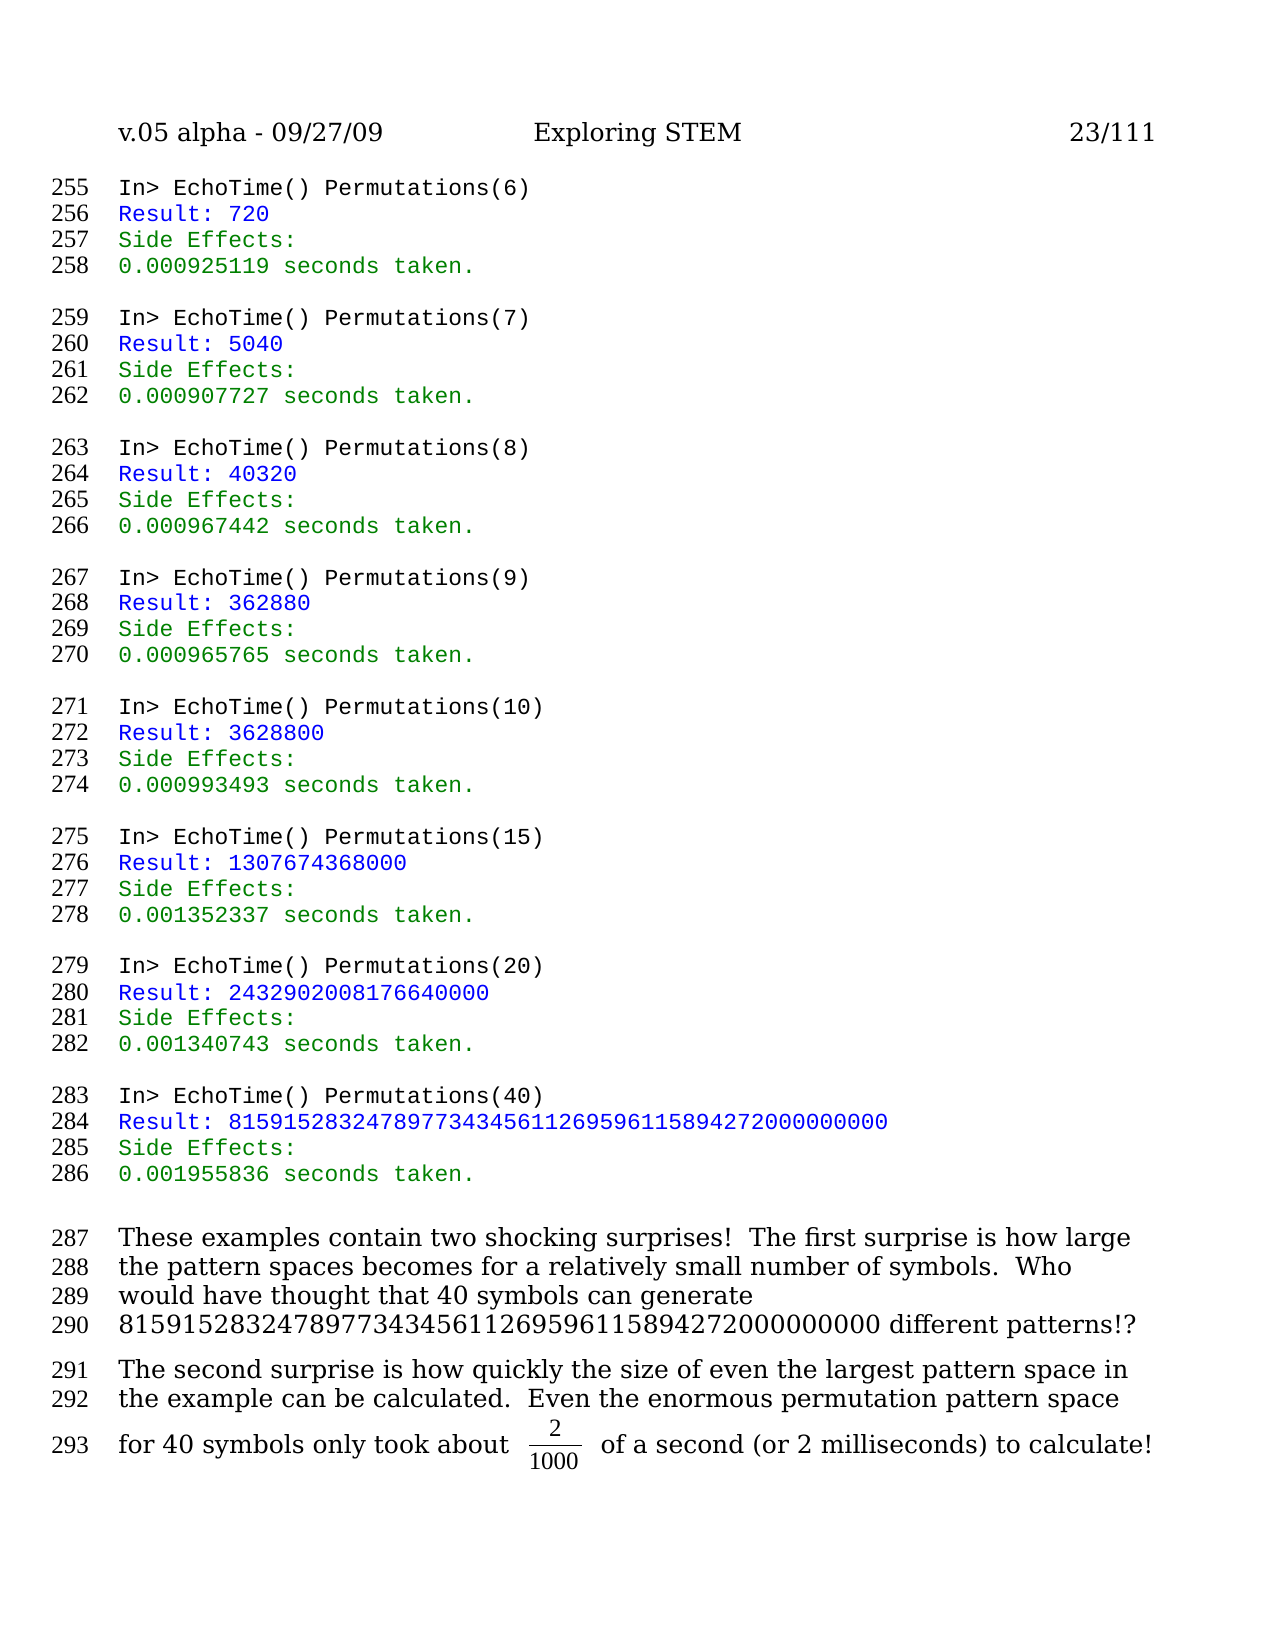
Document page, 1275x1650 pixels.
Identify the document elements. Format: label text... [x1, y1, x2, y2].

text 0.000907727 seconds taken. [118, 384, 1157, 410]
text 0.000965765 seconds taken. [118, 644, 1157, 669]
text Side Effects: [118, 877, 1157, 903]
text 0.001340743 seconds taken. [118, 1033, 1157, 1059]
text 0.000993493 seconds taken. [118, 773, 1157, 799]
text Result: 40320 [118, 462, 1157, 488]
text In> EchoTime() Permutations(40) [118, 1084, 1157, 1111]
text Result: 362880 [118, 592, 1157, 618]
text 0.001352337 seconds taken. [118, 903, 1157, 929]
text In> EchoTime() Permutations(9) [118, 566, 1157, 592]
text These examples contain two shocking surprises! The first surprise is how large the pattern spaces becomes for a relatively small number of symbols. Who would have thought that 40 symbols can generate 815915283247897734345611269596115894272000000000 different patterns!? [118, 1223, 1157, 1340]
text 0.000925119 seconds taken. [118, 254, 1157, 281]
text Result: 1307674368000 [118, 851, 1157, 877]
text In> EchoTime() Permutations(10) [118, 696, 1157, 721]
text In> EchoTime() Permutations(7) [118, 306, 1157, 332]
text In> EchoTime() Permutations(6) [118, 177, 1157, 203]
text Side Effects: [118, 1136, 1157, 1162]
text 0.001955836 seconds taken. [118, 1162, 1157, 1188]
text Result: 2432902008176640000 [118, 981, 1157, 1007]
text Side Effects: [118, 488, 1157, 514]
text Side Effects: [118, 618, 1157, 644]
text The second surprise is how quickly the size of even the largest pattern space in the example can be calculated. Even the enormous permutation pattern space for 40 symbols only took aboutof a second (or 2 milliseconds) to calculate! [118, 1355, 1157, 1477]
text Result: 815915283247897734345611269596115894272000000000 [118, 1111, 1157, 1136]
text Result: 720 [118, 203, 1157, 229]
text Side Effects: [118, 747, 1157, 773]
text Side Effects: [118, 229, 1157, 254]
text In> EchoTime() Permutations(8) [118, 436, 1157, 462]
text In> EchoTime() Permutations(20) [118, 955, 1157, 981]
text Result: 5040 [118, 332, 1157, 358]
text In> EchoTime() Permutations(15) [118, 825, 1157, 851]
text Result: 3628800 [118, 721, 1157, 747]
text Side Effects: [118, 1007, 1157, 1033]
text 0.000967442 seconds taken. [118, 514, 1157, 540]
text Side Effects: [118, 358, 1157, 384]
